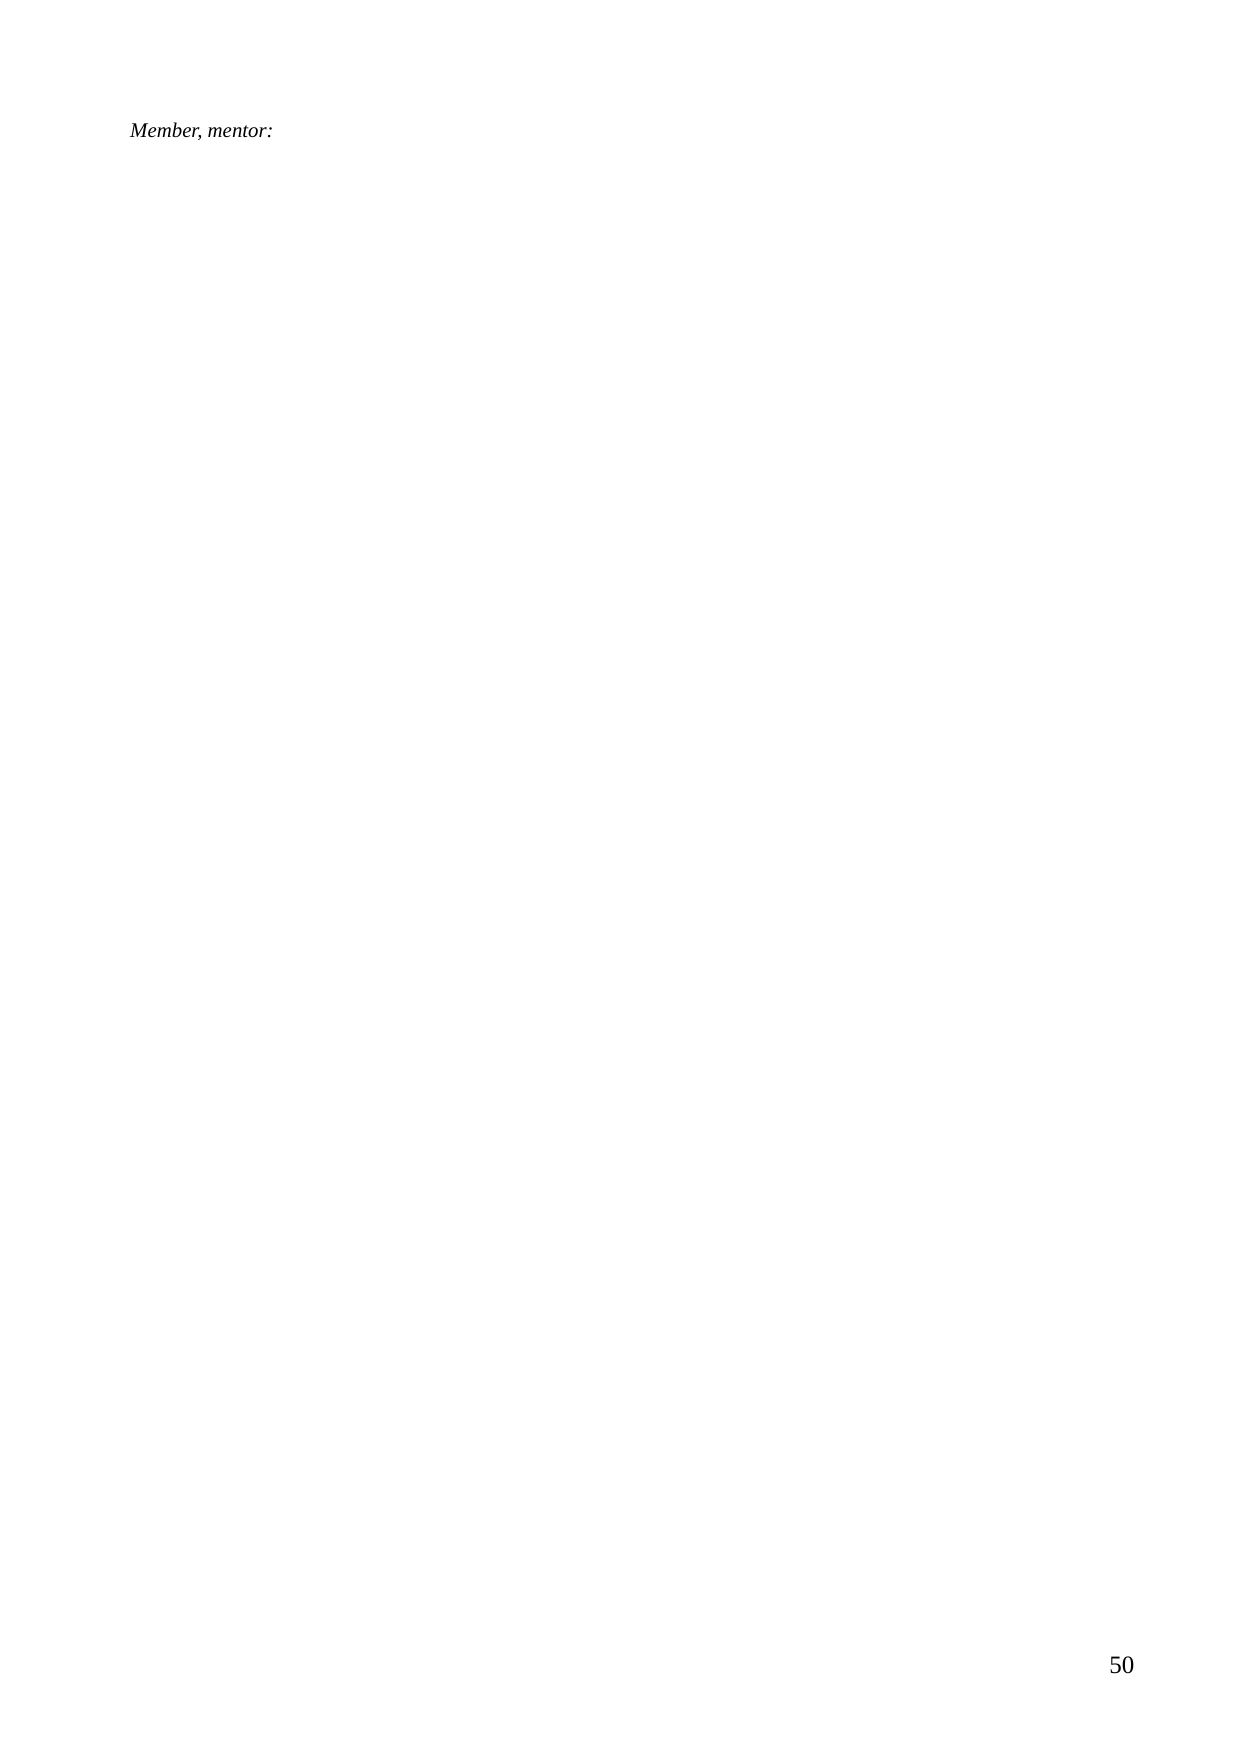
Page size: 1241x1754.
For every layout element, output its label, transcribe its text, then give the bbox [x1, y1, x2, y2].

table_cell Member, mentor: [119, 118, 473, 142]
table_cell [473, 118, 1131, 142]
